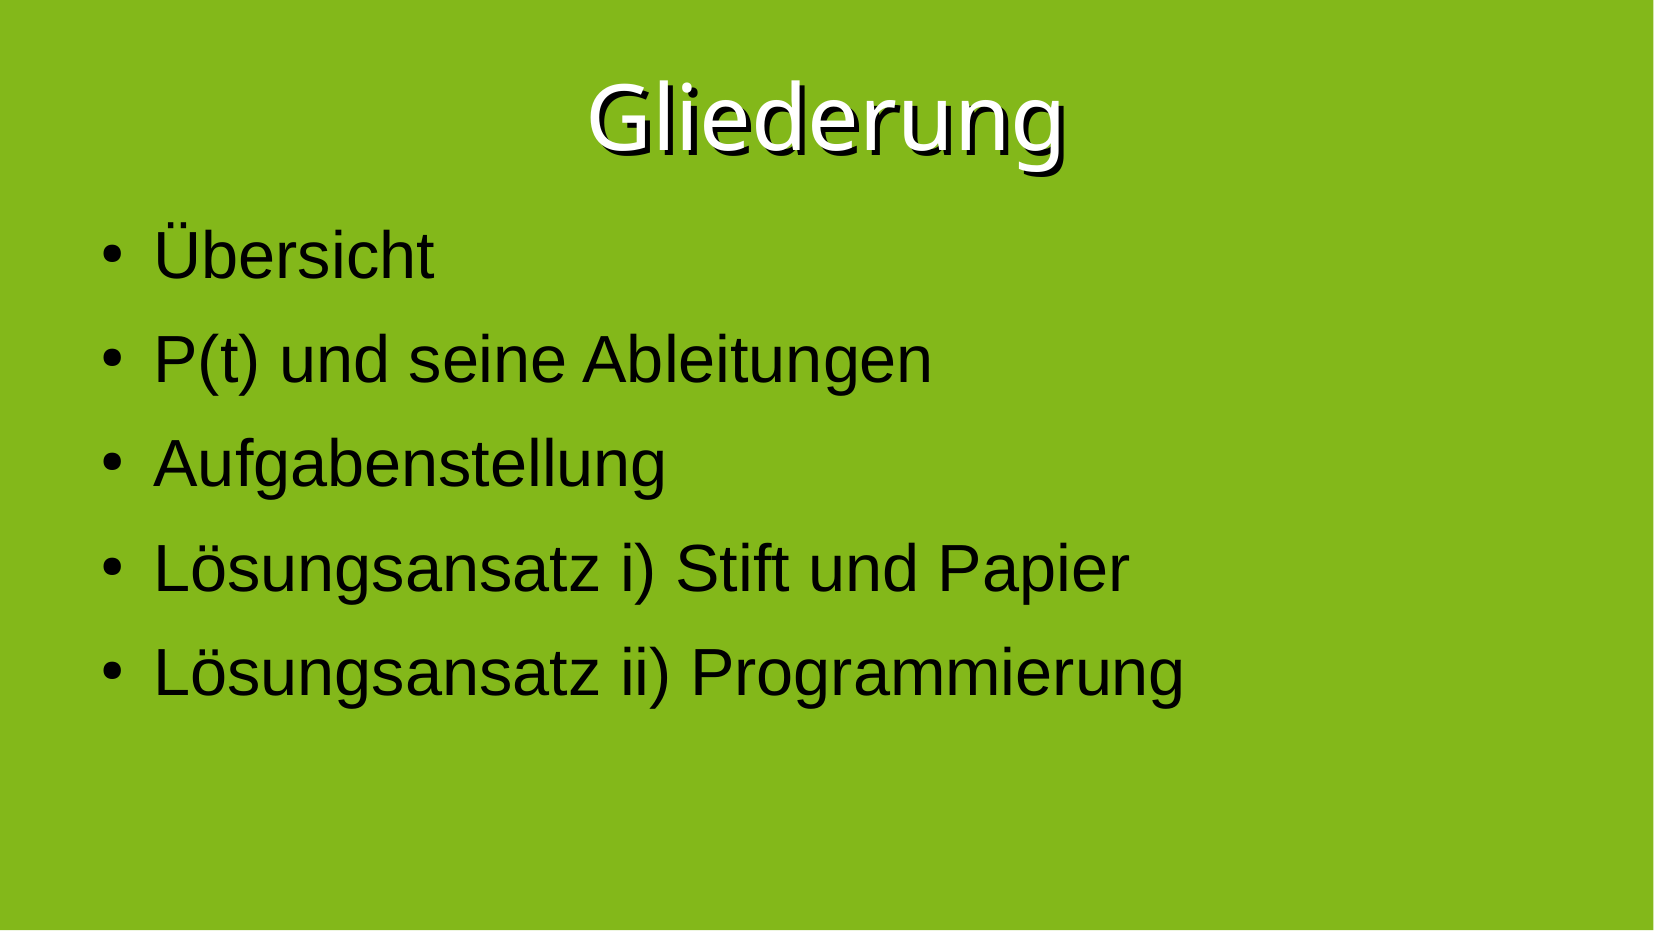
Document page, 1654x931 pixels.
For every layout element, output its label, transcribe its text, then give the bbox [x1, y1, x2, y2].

title Gliederung [82, 37, 1571, 193]
list Übersicht P(t) und seine Ableitungen Aufgabenstellung Lösungsansatz i) Stift und Papier Lösungsansatz ii) Programmierung [82, 217, 1571, 758]
